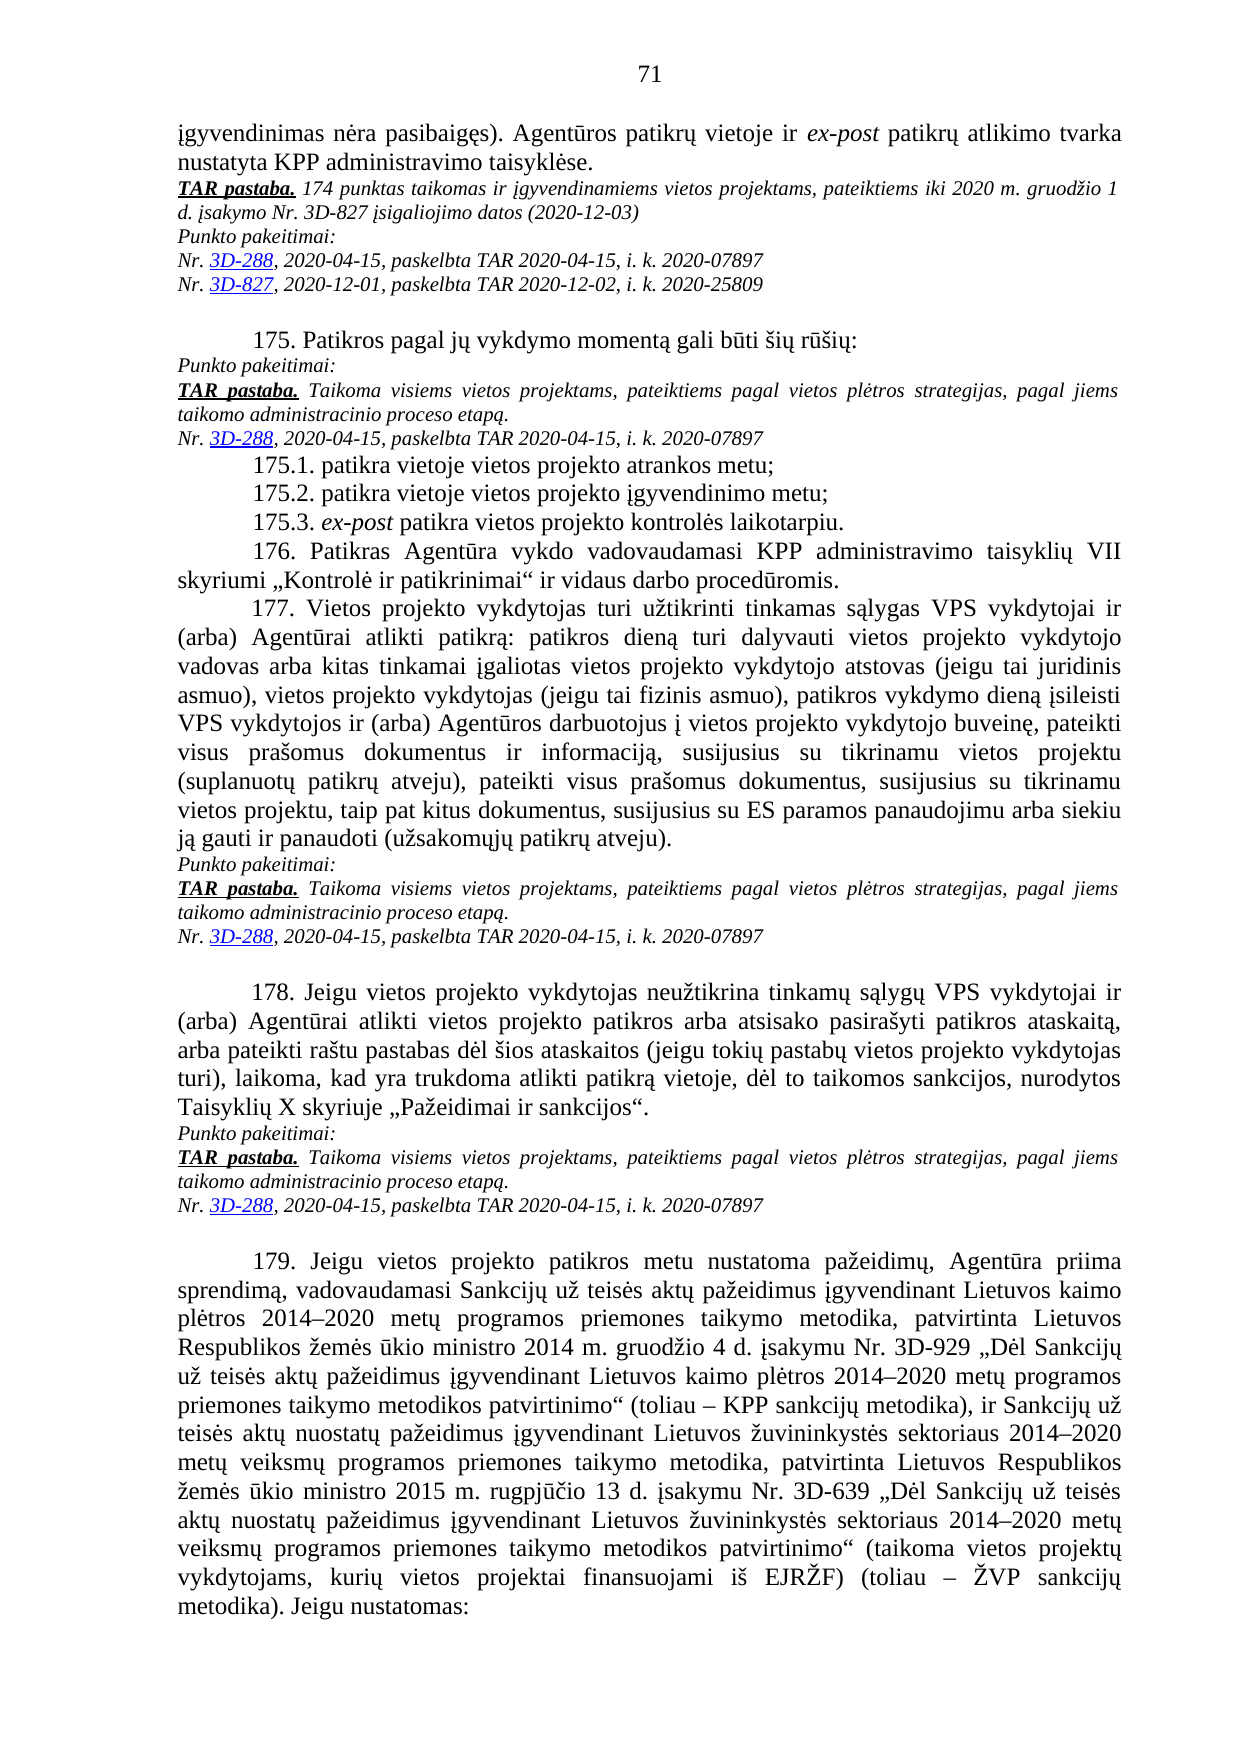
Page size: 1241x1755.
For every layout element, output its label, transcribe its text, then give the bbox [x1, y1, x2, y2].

text 178. Jeigu vietos projekto vykdytojas neužtikrina tinkamų sąlygų VPS vykdytojai ir (arba) Agentūrai atlikti vietos projekto patikros arba atsisako pasirašyti patikros ataskaitą, arba pateikti raštu pastabas dėl šios ataskaitos (jeigu tokių pastabų vietos projekto vykdytojas turi), laikoma, kad yra trukdoma atlikti patikrą vietoje, dėl to taikomos sankcijos, nurodytos Taisyklių X skyriuje „Pažeidimai ir sankcijos“. [177, 977, 1122, 1121]
text Punkto pakeitimai: [177, 852, 1122, 876]
text TAR pastaba. Taikoma visiems vietos projektams, pateiktiems pagal vietos plėtros strategijas, pagal jiems taikomo administracinio proceso etapą. [177, 377, 1122, 426]
text TAR pastaba. Taikoma visiems vietos projektams, pateiktiems pagal vietos plėtros strategijas, pagal jiems taikomo administracinio proceso etapą. [177, 876, 1122, 924]
text 179. Jeigu vietos projekto patikros metu nustatoma pažeidimų, Agentūra priima sprendimą, vadovaudamasi Sankcijų už teisės aktų pažeidimus įgyvendinant Lietuvos kaimo plėtros 2014–2020 metų programos priemones taikymo metodika, patvirtinta Lietuvos Respublikos žemės ūkio ministro 2014 m. gruodžio 4 d. įsakymu Nr. 3D-929 „Dėl Sankcijų už teisės aktų pažeidimus įgyvendinant Lietuvos kaimo plėtros 2014–2020 metų programos priemones taikymo metodikos patvirtinimo“ (toliau – KPP sankcijų metodika), ir Sankcijų už teisės aktų nuostatų pažeidimus įgyvendinant Lietuvos žuvininkystės sektoriaus 2014–2020 metų veiksmų programos priemones taikymo metodika, patvirtinta Lietuvos Respublikos žemės ūkio ministro 2015 m. rugpjūčio 13 d. įsakymu Nr. 3D-639 „Dėl Sankcijų už teisės aktų nuostatų pažeidimus įgyvendinant Lietuvos žuvininkystės sektoriaus 2014–2020 metų veiksmų programos priemones taikymo metodikos patvirtinimo“ (taikoma vietos projektų vykdytojams, kurių vietos projektai finansuojami iš EJRŽF) (toliau – ŽVP sankcijų metodika). Jeigu nustatomas: [177, 1246, 1122, 1620]
text TAR pastaba. Taikoma visiems vietos projektams, pateiktiems pagal vietos plėtros strategijas, pagal jiems taikomo administracinio proceso etapą. [177, 1145, 1122, 1193]
text 175.2. patikra vietoje vietos projekto įgyvendinimo metu; [177, 478, 1122, 507]
text Nr. 3D-288, 2020-04-15, paskelbta TAR 2020-04-15, i. k. 2020-07897 [177, 248, 1122, 272]
text Punkto pakeitimai: [177, 1121, 1122, 1145]
text Nr. 3D-827, 2020-12-01, paskelbta TAR 2020-12-02, i. k. 2020-25809 [177, 272, 1122, 296]
text 177. Vietos projekto vykdytojas turi užtikrinti tinkamas sąlygas VPS vykdytojai ir (arba) Agentūrai atlikti patikrą: patikros dieną turi dalyvauti vietos projekto vykdytojo vadovas arba kitas tinkamai įgaliotas vietos projekto vykdytojo atstovas (jeigu tai juridinis asmuo), vietos projekto vykdytojas (jeigu tai fizinis asmuo), patikros vykdymo dieną įsileisti VPS vykdytojos ir (arba) Agentūros darbuotojus į vietos projekto vykdytojo buveinę, pateikti visus prašomus dokumentus ir informaciją, susijusius su tikrinamu vietos projektu (suplanuotų patikrų atveju), pateikti visus prašomus dokumentus, susijusius su tikrinamu vietos projektu, taip pat kitus dokumentus, susijusius su ES paramos panaudojimu arba siekiu ją gauti ir panaudoti (užsakomųjų patikrų atveju). [177, 593, 1122, 852]
text 176. Patikras Agentūra vykdo vadovaudamasi KPP administravimo taisyklių VII skyriumi „Kontrolė ir patikrinimai“ ir vidaus darbo procedūromis. [177, 536, 1122, 593]
text 175. Patikros pagal jų vykdymo momentą gali būti šių rūšių: [177, 325, 1122, 353]
text Punkto pakeitimai: [177, 224, 1122, 248]
text 175.1. patikra vietoje vietos projekto atrankos metu; [177, 450, 1122, 478]
text įgyvendinimas nėra pasibaigęs). Agentūros patikrų vietoje ir ex-post patikrų atlikimo tvarka nustatyta KPP administravimo taisyklėse. [177, 118, 1122, 176]
text Punkto pakeitimai: [177, 353, 1122, 377]
text Nr. 3D-288, 2020-04-15, paskelbta TAR 2020-04-15, i. k. 2020-07897 [177, 426, 1122, 450]
text 175.3. ex-post patikra vietos projekto kontrolės laikotarpiu. [177, 507, 1122, 536]
text Nr. 3D-288, 2020-04-15, paskelbta TAR 2020-04-15, i. k. 2020-07897 [177, 1193, 1122, 1217]
text Nr. 3D-288, 2020-04-15, paskelbta TAR 2020-04-15, i. k. 2020-07897 [177, 924, 1122, 948]
text TAR pastaba. 174 punktas taikomas ir įgyvendinamiems vietos projektams, pateiktiems iki 2020 m. gruodžio 1 d. įsakymo Nr. 3D-827 įsigaliojimo datos (2020-12-03) [177, 176, 1122, 224]
